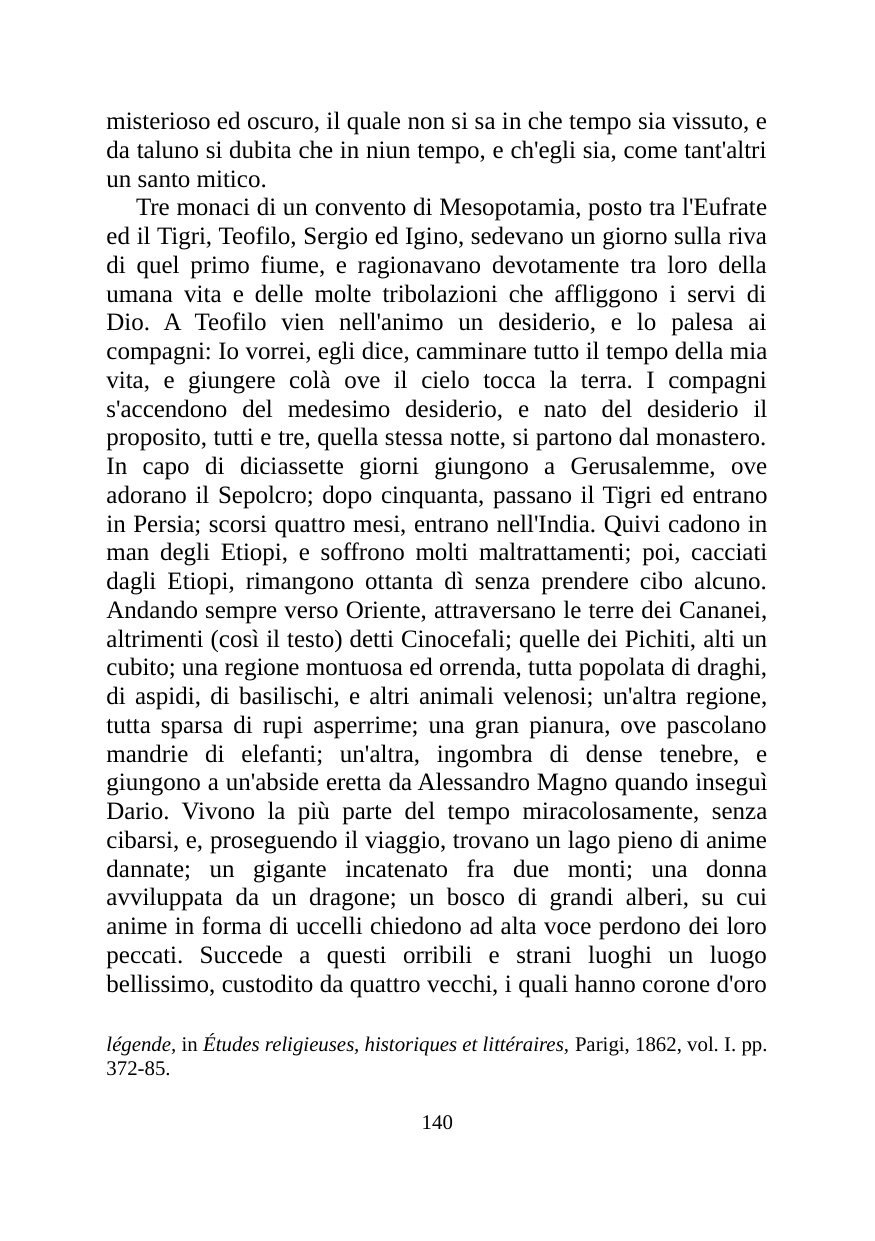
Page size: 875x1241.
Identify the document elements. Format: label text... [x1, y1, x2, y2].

text Tre monaci di un convento di Mesopotamia, posto tra l'Eufrate ed il Tigri, Teofilo, Sergio ed Igino, sedevano un giorno sulla riva di quel primo fiume, e ragionavano devotamente tra loro della umana vita e delle molte tribolazioni che affliggono i servi di Dio. A Teofilo vien nell'animo un desiderio, e lo palesa ai compagni: Io vorrei, egli dice, camminare tutto il tempo della mia vita, e giungere colà ove il cielo tocca la terra. I compagni s'accendono del medesimo desiderio, e nato del desiderio il proposito, tutti e tre, quella stessa notte, si partono dal monastero. In capo di diciassette giorni giungono a Gerusalemme, ove adorano il Sepolcro; dopo cinquanta, passano il Tigri ed entrano in Persia; scorsi quattro mesi, entrano nell'India. Quivi cadono in man degli Etiopi, e soffrono molti maltrattamenti; poi, cacciati dagli Etiopi, rimangono ottanta dì senza prendere cibo alcuno. Andando sempre verso Oriente, attraversano le terre dei Cananei, altrimenti (così il testo) detti Cinocefali; quelle dei Pichiti, alti un cubito; una regione montuosa ed orrenda, tutta popolata di draghi, di aspidi, di basilischi, e altri animali velenosi; un'altra regione, tutta sparsa di rupi asperrime; una gran pianura, ove pascolano mandrie di elefanti; un'altra, ingombra di dense tenebre, e giungono a un'abside eretta da Alessandro Magno quando inseguì Dario. Vivono la più parte del tempo miracolosamente, senza cibarsi, e, proseguendo il viaggio, trovano un lago pieno di anime dannate; un gigante incatenato fra due monti; una donna avviluppata da un dragone; un bosco di grandi alberi, su cui anime in forma di uccelli chiedono ad alta voce perdono dei loro peccati. Succede a questi orribili e strani luoghi un luogo bellissimo, custodito da quattro vecchi, i quali hanno corone d'oro [106, 192, 768, 997]
text légende, in Études religieuses, historiques et littéraires, Parigi, 1862, vol. I. pp. 372-85. [106, 1032, 768, 1080]
text misterioso ed oscuro, il quale non si sa in che tempo sia vissuto, e da taluno si dubita che in niun tempo, e ch'egli sia, come tant'altri un santo mitico. [106, 106, 768, 192]
